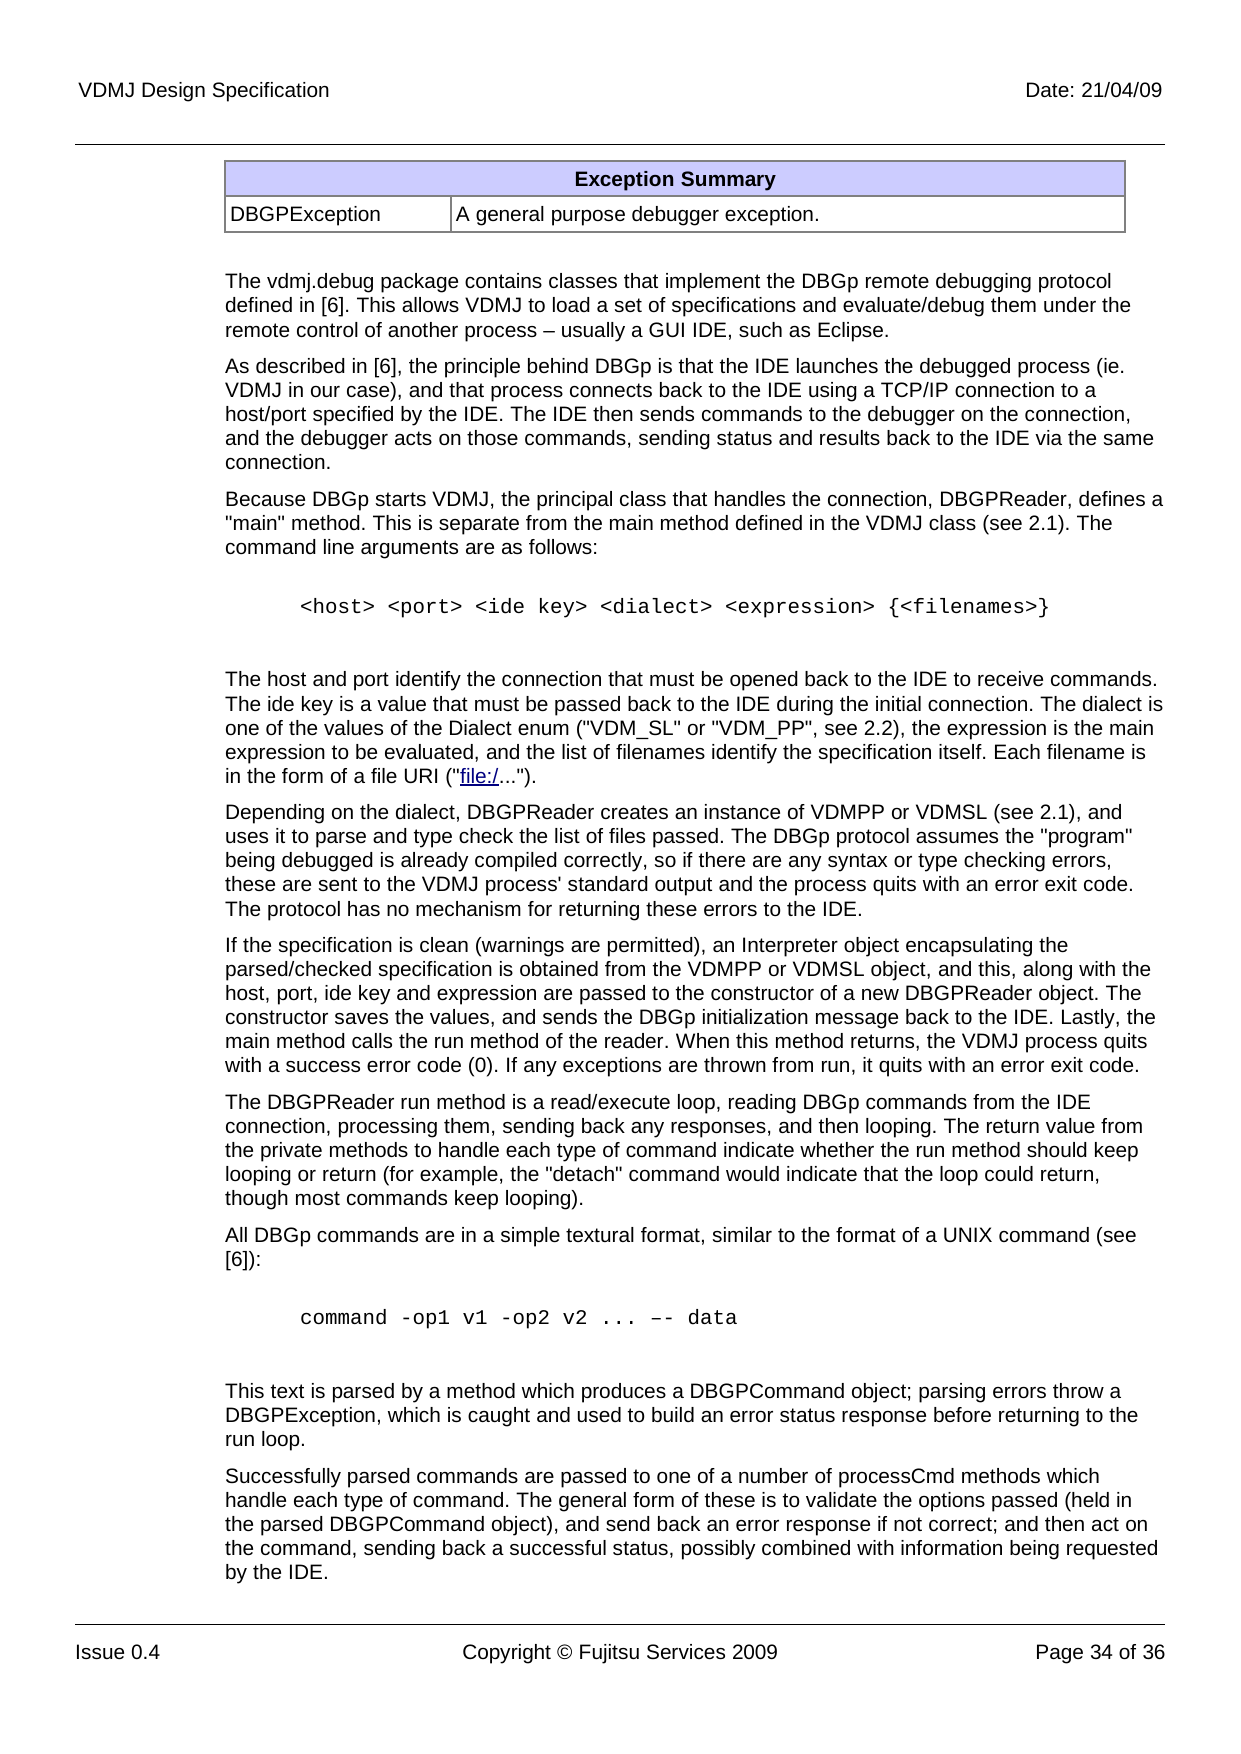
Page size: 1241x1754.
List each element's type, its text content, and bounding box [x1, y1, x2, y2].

table_header Exception Summary [226, 162, 1124, 195]
text Successfully parsed commands are passed to one of a number of processCmd methods which handle each type of command. The general form of these is to validate the options passed (held in the parsed DBGPCommand object), and send back an error response if not correct; and then act on the command, sending back a successful status, possibly combined with information being requested by the IDE. [225, 1464, 1165, 1584]
text Because DBGp starts VDMJ, the principal class that handles the connection, DBGPReader, defines a "main" method. This is separate from the main method defined in the VDMJ class (see 2.1). The command line arguments are as follows: [225, 487, 1165, 559]
text <host> <port> <ide key> <dialect> <expression> {<filenames>} [225, 596, 1165, 619]
text Depending on the dialect, DBGPReader creates an instance of VDMPP or VDMSL (see 2.1), and uses it to parse and type check the list of files passed. The DBGp protocol assumes the "program" being debugged is already compiled correctly, so if there are any syntax or type checking errors, these are sent to the VDMJ process' standard output and the process quits with an error exit code. The protocol has no mechanism for returning these errors to the IDE. [225, 800, 1165, 921]
text The DBGPReader run method is a read/execute loop, reading DBGp commands from the IDE connection, processing them, sending back any responses, and then looping. The return value from the private methods to handle each type of command indicate whether the run method should keep looping or return (for example, the "detach" command would indicate that the loop could return, though most commands keep looping). [225, 1090, 1165, 1210]
text The vdmj.debug package contains classes that implement the DBGp remote debugging protocol defined in [6]. This allows VDMJ to load a set of specifications and evaluate/debug them under the remote control of another process – usually a GUI IDE, such as Eclipse. [225, 269, 1165, 342]
text This text is parsed by a method which produces a DBGPCommand object; parsing errors throw a DBGPException, which is caught and used to build an error status response before returning to the run loop. [225, 1379, 1165, 1451]
text If the specification is clean (warnings are permitted), an Interpreter object encapsulating the parsed/checked specification is obtained from the VDMPP or VDMSL object, and this, along with the host, port, ide key and expression are passed to the constructor of a new DBGPReader object. The constructor saves the values, and sends the DBGp initialization message back to the IDE. Lastly, the main method calls the run method of the reader. When this method returns, the VDMJ process quits with a success error code (0). If any exceptions are thrown from run, it quits with an error exit code. [225, 933, 1165, 1077]
table_cell A general purpose debugger exception. [452, 197, 1124, 231]
text All DBGp commands are in a simple textural format, similar to the format of a UNIX command (see [6]): [225, 1223, 1165, 1271]
text As described in [6], the principle behind DBGp is that the IDE launches the debugged process (ie. VDMJ in our case), and that process connects back to the IDE using a TCP/IP connection to a host/port specified by the IDE. The IDE then sends commands to the debugger on the connection, and the debugger acts on those commands, sending status and results back to the IDE via the same connection. [225, 354, 1165, 474]
table_cell DBGPException [226, 197, 450, 231]
text The host and port identify the connection that must be opened back to the IDE to receive commands. The ide key is a value that must be passed back to the IDE during the initial connection. The dialect is one of the values of the Dialect enum ("VDM_SL" or "VDM_PP", see 2.2), the expression is the main expression to be evaluated, and the list of filenames identify the specification itself. Each filename is in the form of a file URI ("file:/..."). [225, 667, 1165, 788]
text command -op1 v1 -op2 v2 ... –- data [225, 1307, 1165, 1331]
